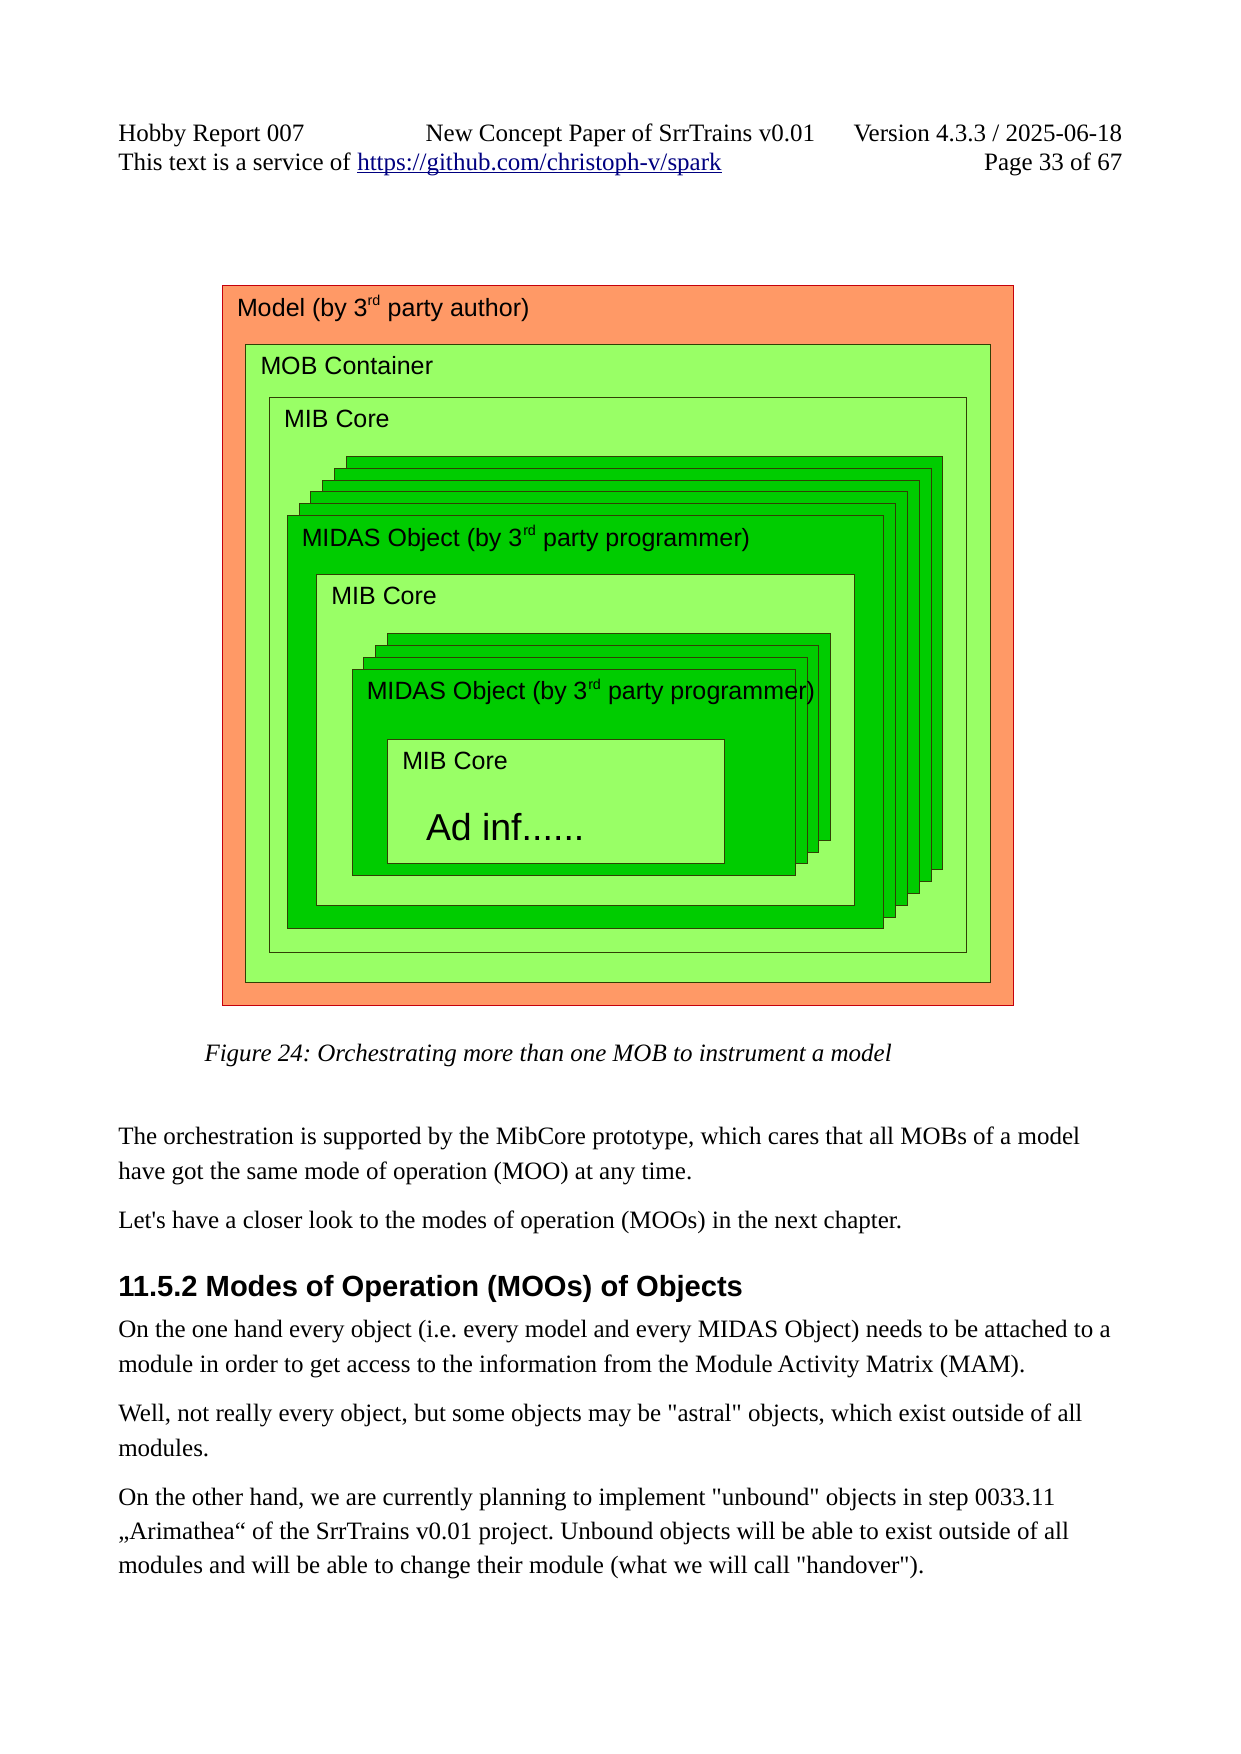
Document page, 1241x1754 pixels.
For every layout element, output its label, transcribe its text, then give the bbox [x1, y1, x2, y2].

text Figure 24: Orchestrating more than one MOB to instrument a model [204, 267, 1036, 1067]
text Let's have a closer look to the modes of operation (MOOs) in the next chapter. [118, 1205, 1122, 1234]
subtitle 11.5.2 Modes of Operation (MOOs) of Objects [118, 1268, 1122, 1302]
text On the one hand every object (i.e. every model and every MIDAS Object) needs to be attached to a module in order to get access to the information from the Module Activity Matrix (MAM). [118, 1314, 1122, 1378]
text Well, not really every object, but some objects may be "astral" objects, which exist outside of all modules. [118, 1398, 1122, 1461]
text On the other hand, we are currently planning to implement "unbound" objects in step 0033.11 „Arimathea“ of the SrrTrains v0.01 project. Unbound objects will be able to exist outside of all modules and will be able to change their module (what we will call "handover"). [118, 1482, 1122, 1579]
text The orchestration is supported by the MibCore prototype, which cares that all MOBs of a model have got the same mode of operation (MOO) at any time. [118, 1121, 1122, 1184]
